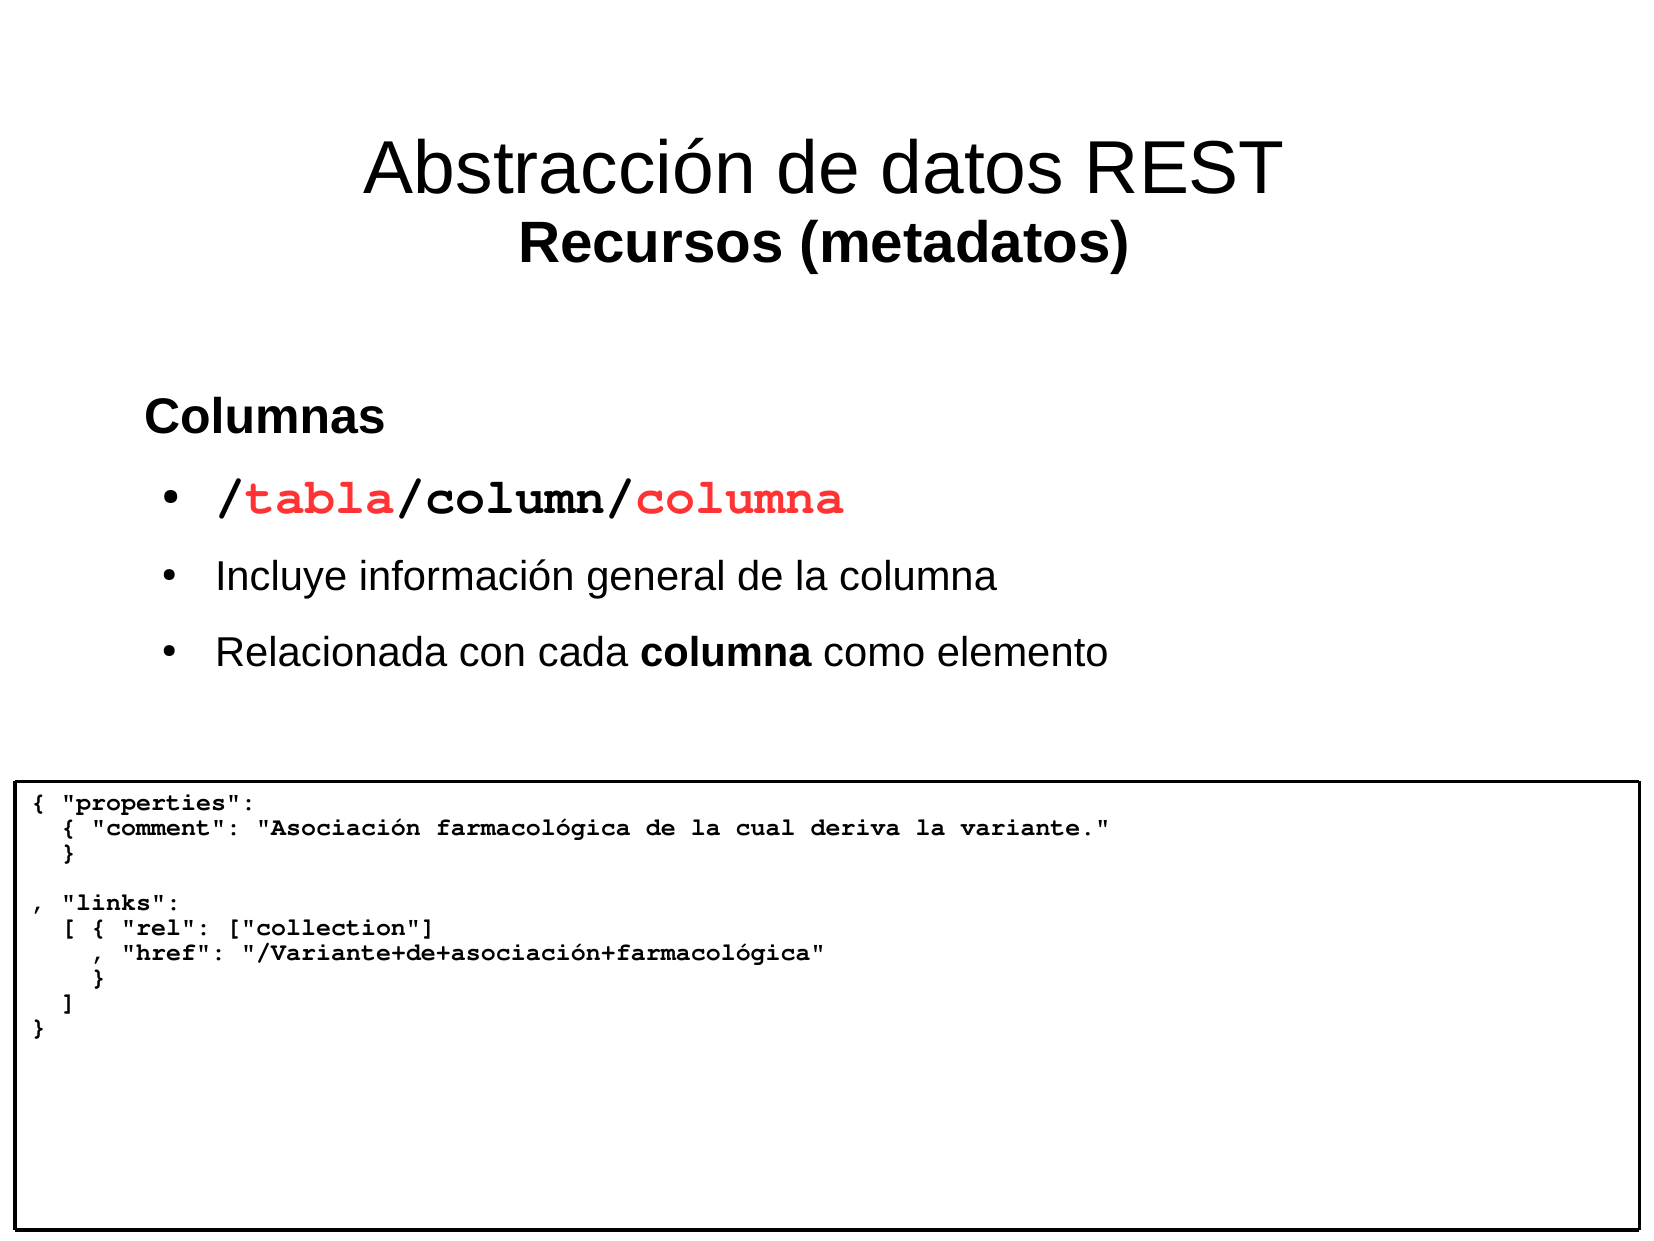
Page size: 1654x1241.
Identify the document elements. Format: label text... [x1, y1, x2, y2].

title Abstracción de datos REST Recursos (metadatos) [80, 96, 1569, 304]
list Columnas /tabla/column/columna Incluye información general de la columna Relacionada con cada columna como elemento [144, 297, 1525, 751]
text_box { "properties": { "comment": "Asociación farmacológica de la cual deriva la variante." } , "links": [ { "rel": ["collection"] , "href": "/Variante+de+asociación+farmacológica" } ] } [15, 781, 1640, 1231]
